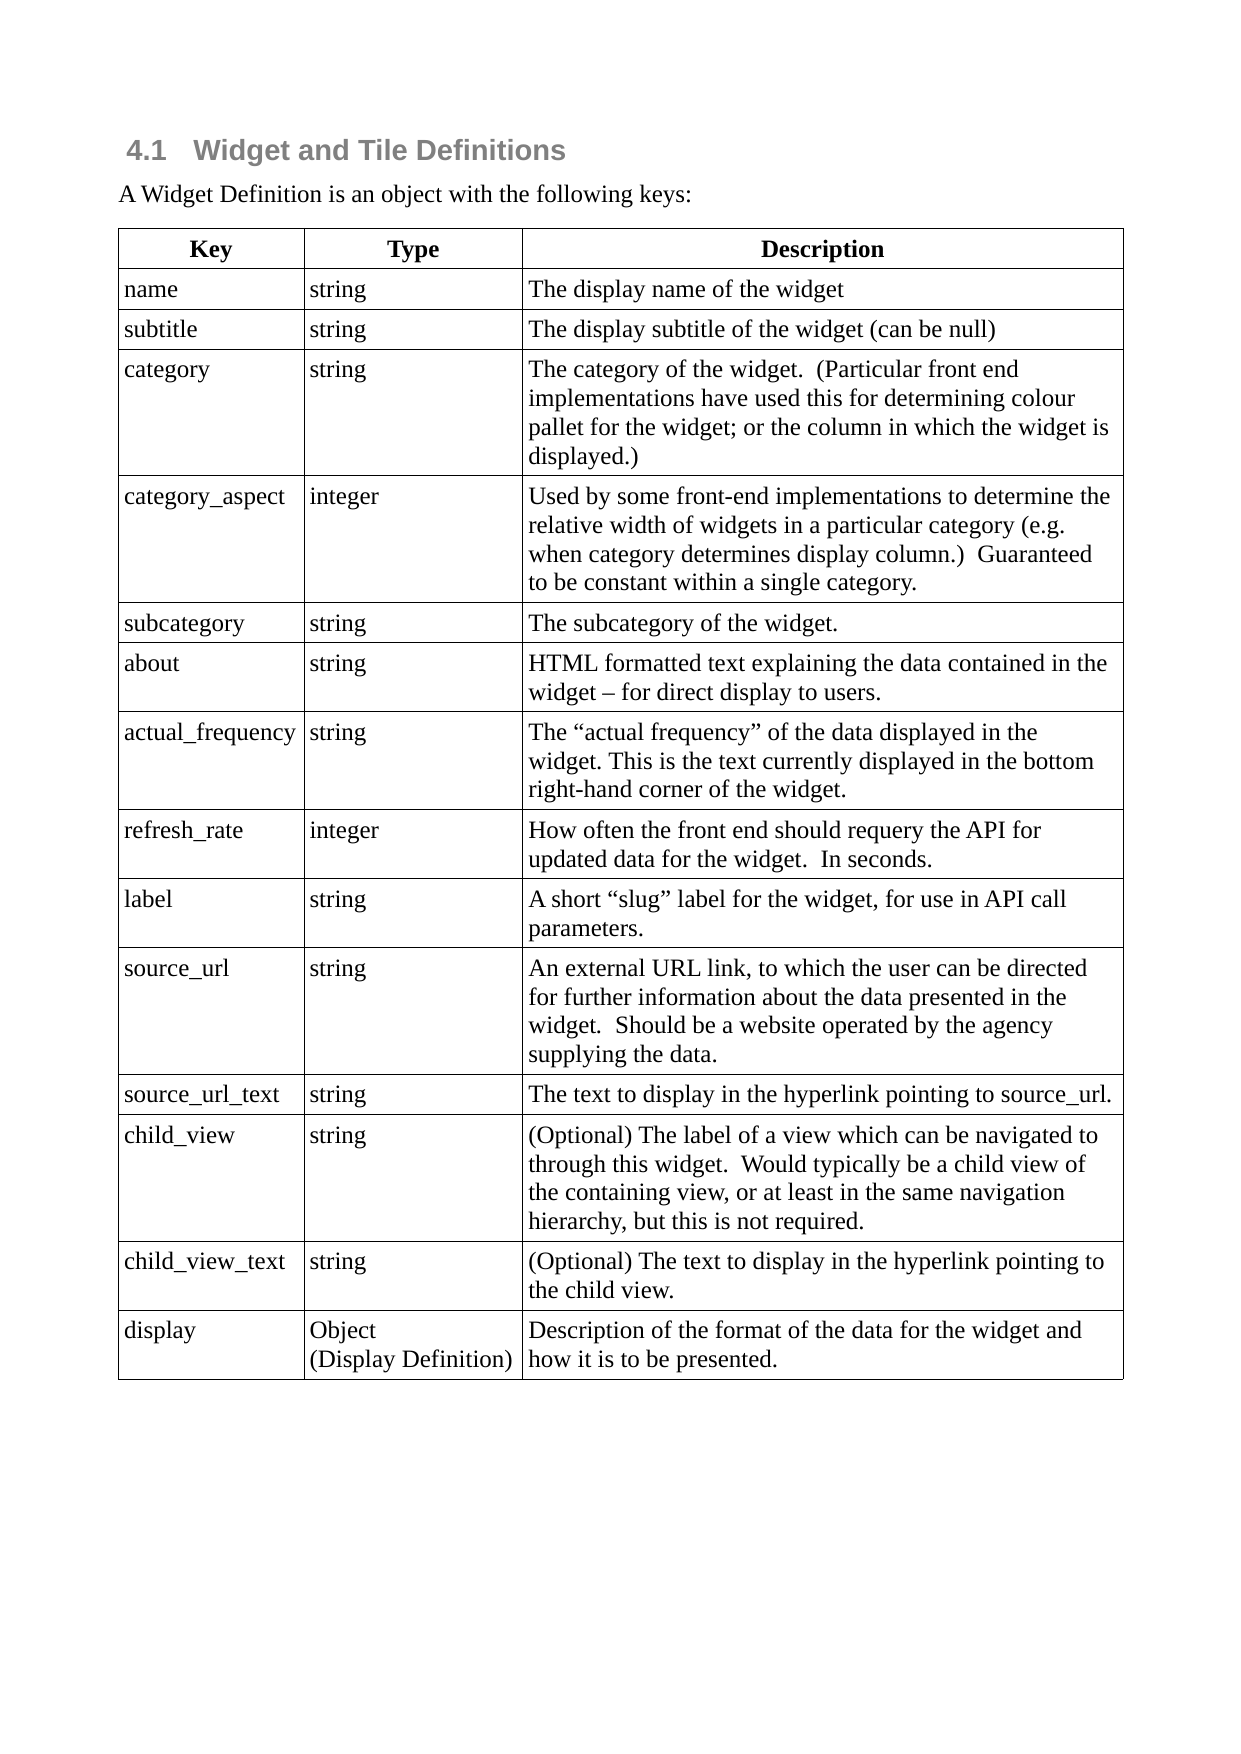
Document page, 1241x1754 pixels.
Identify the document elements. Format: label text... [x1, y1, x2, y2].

table_cell integer [305, 810, 522, 878]
table_header Key [119, 229, 304, 268]
table_cell subcategory [119, 603, 304, 642]
table_cell Used by some front-end implementations to determine the relative width of widgets in a particular category (e.g. when category determines display column.) Guaranteed to be constant within a single category. [523, 476, 1123, 602]
table_cell about [119, 643, 304, 711]
subtitle Widget and Tile Definitions [118, 133, 1122, 166]
table_cell child_view_text [119, 1242, 304, 1310]
table_cell The display name of the widget [523, 269, 1123, 308]
table_cell string [305, 1115, 522, 1241]
table_cell An external URL link, to which the user can be directed for further information about the data presented in the widget. Should be a website operated by the agency supplying the data. [523, 948, 1123, 1074]
table_cell source_url [119, 948, 304, 1074]
table_cell category_aspect [119, 476, 304, 602]
table_cell subtitle [119, 310, 304, 349]
table_cell HTML formatted text explaining the data contained in the widget – for direct display to users. [523, 643, 1123, 711]
table_cell string [305, 948, 522, 1074]
text A Widget Definition is an object with the following keys: [118, 179, 1122, 207]
table_cell string [305, 879, 522, 947]
table_cell name [119, 269, 304, 308]
table_cell string [305, 269, 522, 308]
table_cell source_url_text [119, 1075, 304, 1114]
table_cell string [305, 712, 522, 809]
table_cell The “actual frequency” of the data displayed in the widget. This is the text currently displayed in the bottom right-hand corner of the widget. [523, 712, 1123, 809]
table_cell How often the front end should requery the API for updated data for the widget. In seconds. [523, 810, 1123, 878]
table_cell The subcategory of the widget. [523, 603, 1123, 642]
table_cell actual_frequency [119, 712, 304, 809]
table_cell string [305, 1242, 522, 1310]
table_cell string [305, 603, 522, 642]
table_cell Object (Display Definition) [305, 1311, 522, 1379]
table_cell display [119, 1311, 304, 1379]
table_cell string [305, 350, 522, 475]
table_cell integer [305, 476, 522, 602]
table_cell refresh_rate [119, 810, 304, 878]
table_cell label [119, 879, 304, 947]
table_cell Description of the format of the data for the widget and how it is to be presented. [523, 1311, 1123, 1379]
table_cell string [305, 1075, 522, 1114]
table_cell (Optional) The label of a view which can be navigated to through this widget. Would typically be a child view of the containing view, or at least in the same navigation hierarchy, but this is not required. [523, 1115, 1123, 1241]
table_header Description [523, 229, 1123, 268]
table_cell child_view [119, 1115, 304, 1241]
table_header Type [305, 229, 522, 268]
table_cell The display subtitle of the widget (can be null) [523, 310, 1123, 349]
table_cell category [119, 350, 304, 475]
table_cell (Optional) The text to display in the hyperlink pointing to the child view. [523, 1242, 1123, 1310]
table_cell A short “slug” label for the widget, for use in API call parameters. [523, 879, 1123, 947]
table_cell The category of the widget. (Particular front end implementations have used this for determining colour pallet for the widget; or the column in which the widget is displayed.) [523, 350, 1123, 475]
table_cell string [305, 310, 522, 349]
table_cell The text to display in the hyperlink pointing to source_url. [523, 1075, 1123, 1114]
table_cell string [305, 643, 522, 711]
